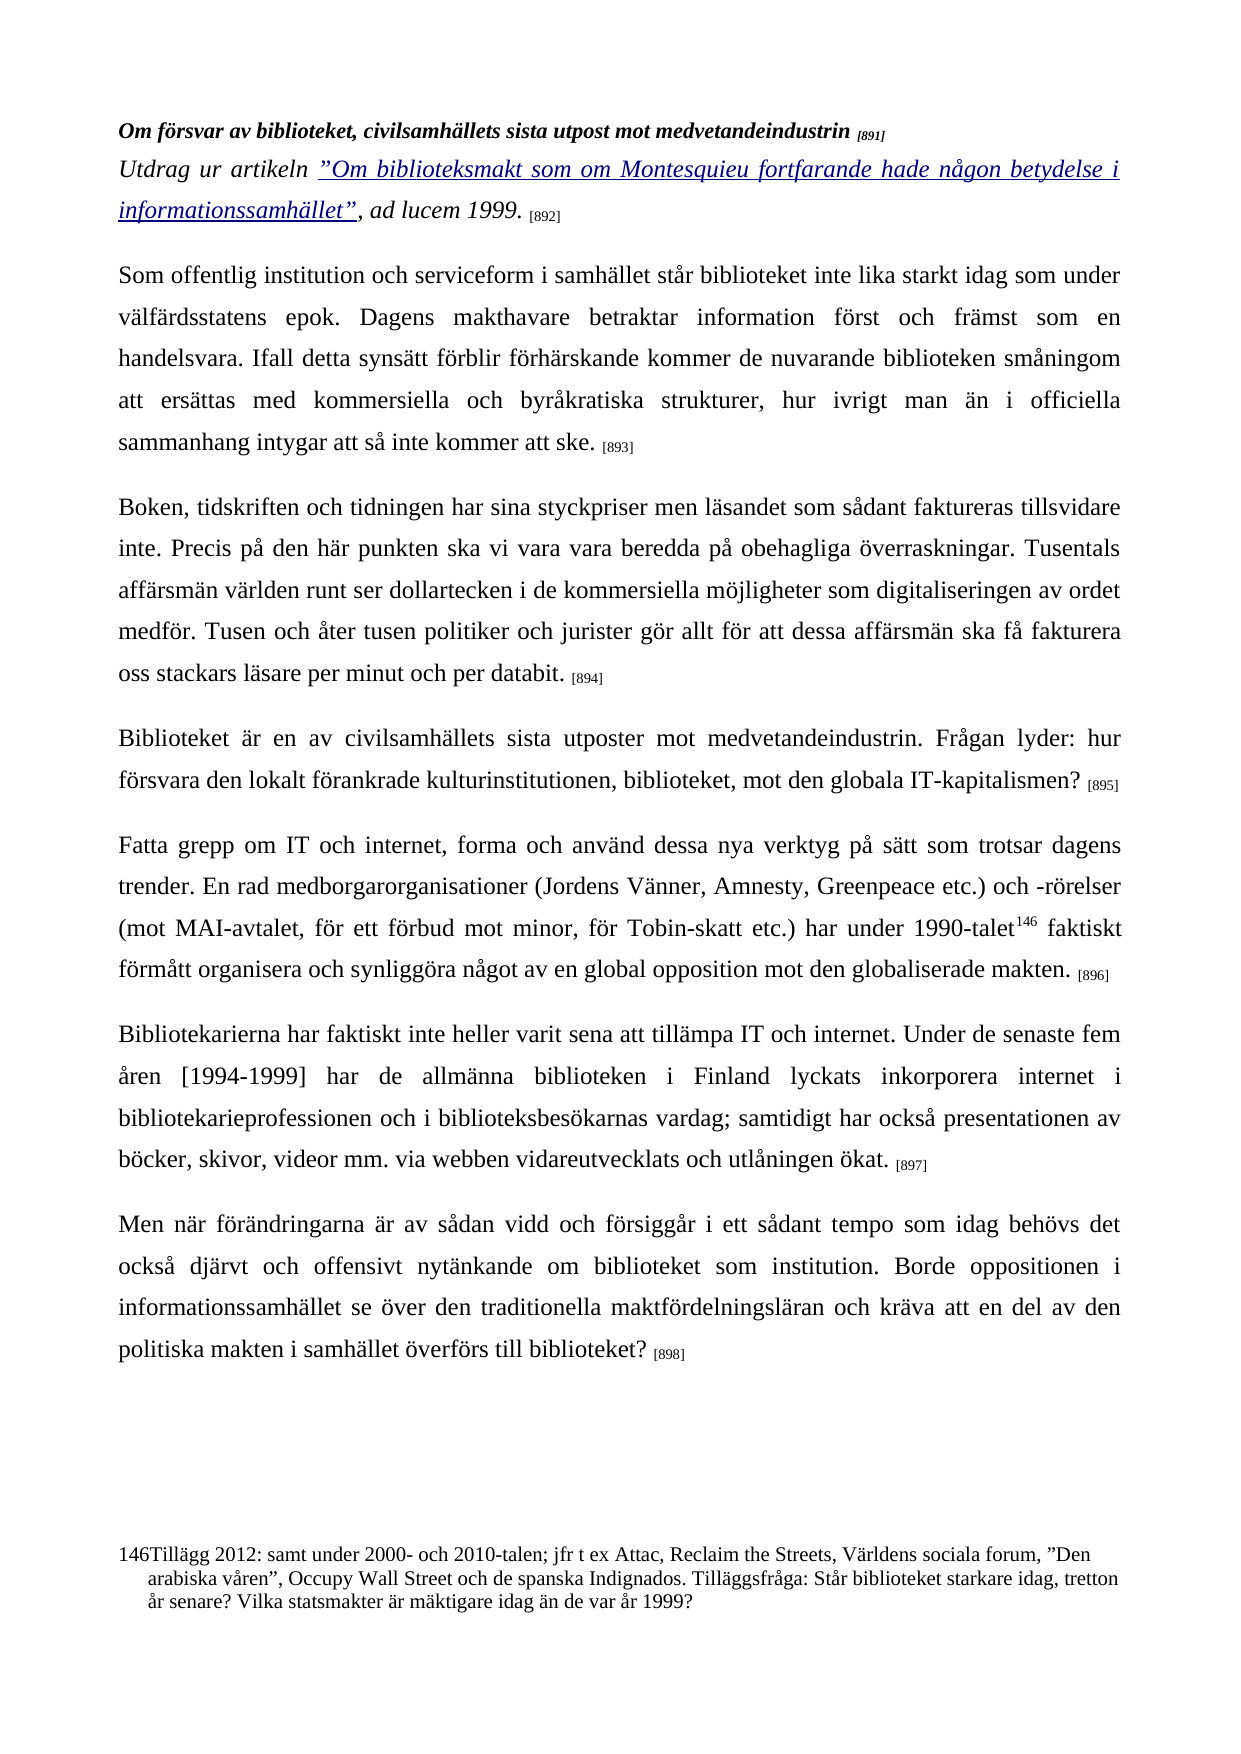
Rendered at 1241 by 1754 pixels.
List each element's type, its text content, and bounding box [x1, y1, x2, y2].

text Utdrag ur artikeln ”Om biblioteksmakt som om Montesquieu fortfarande hade någon betydelse i informationssamhället”, ad lucem 1999. [892] [118, 155, 1122, 224]
text Boken, tidskriften och tidningen har sina styckpriser men läsandet som sådant faktureras tillsvidare inte. Precis på den här punkten ska vi vara vara beredda på obehagliga överraskningar. Tusentals affärsmän världen runt ser dollartecken i de kommersiella möjligheter som digitaliseringen av ordet medför. Tusen och åter tusen politiker och jurister gör allt för att dessa affärsmän ska få fakturera oss stackars läsare per minut och per databit. [894] [118, 493, 1122, 687]
text Men när förändringarna är av sådan vidd och försiggår i ett sådant tempo som idag behövs det också djärvt och offensivt nytänkande om biblioteket som institution. Borde oppositionen i informationssamhället se över den traditionella maktfördelningsläran och kräva att en del av den politiska makten i samhället överförs till biblioteket? [898] [118, 1210, 1122, 1363]
text Biblioteket är en av civilsamhällets sista utposter mot medvetandeindustrin. Frågan lyder: hur försvara den lokalt förankrade kulturinstitutionen, biblioteket, mot den globala IT-kapitalismen? [895] [118, 724, 1122, 793]
text Som offentlig institution och serviceform i samhället står biblioteket inte lika starkt idag som under välfärdsstatens epok. Dagens makthavare betraktar information först och främst som en handelsvara. Ifall detta synsätt förblir förhärskande kommer de nuvarande biblioteken småningom att ersättas med kommersiella och byråkratiska strukturer, hur ivrigt man än i officiella sammanhang intygar att så inte kommer att ske. [893] [118, 261, 1122, 455]
text Fatta grepp om IT och internet, forma och använd dessa nya verktyg på sätt som trotsar dagens trender. En rad medborgarorganisationer (Jordens Vänner, Amnesty, Greenpeace etc.) och -rörelser (mot MAI-avtalet, för ett förbud mot minor, för Tobin-skatt etc.) har under 1990-talet faktiskt förmått organisera och synliggöra något av en global opposition mot den globaliserade makten. [896] [118, 831, 1122, 983]
text Bibliotekarierna har faktiskt inte heller varit sena att tillämpa IT och internet. Under de senaste fem åren [1994-1999] har de allmänna biblioteken i Finland lyckats inkorporera internet i bibliotekarieprofessionen och i biblioteksbesökarnas vardag; samtidigt har också presentationen av böcker, skivor, videor mm. via webben vidareutvecklats och utlåningen ökat. [897] [118, 1021, 1122, 1173]
text Tillägg 2012: samt under 2000- och 2010-talen; jfr t ex Attac, Reclaim the Streets, Världens sociala forum, ”Den arabiska våren”, Occupy Wall Street och de spanska Indignados. Tilläggsfråga: Står biblioteket starkare idag, tretton år senare? Vilka statsmakter är mäktigare idag än de var år 1999? [118, 1543, 1122, 1613]
subtitle Om försvar av biblioteket, civilsamhällets sista utpost mot medvetandeindustrin [891] [118, 118, 1122, 143]
